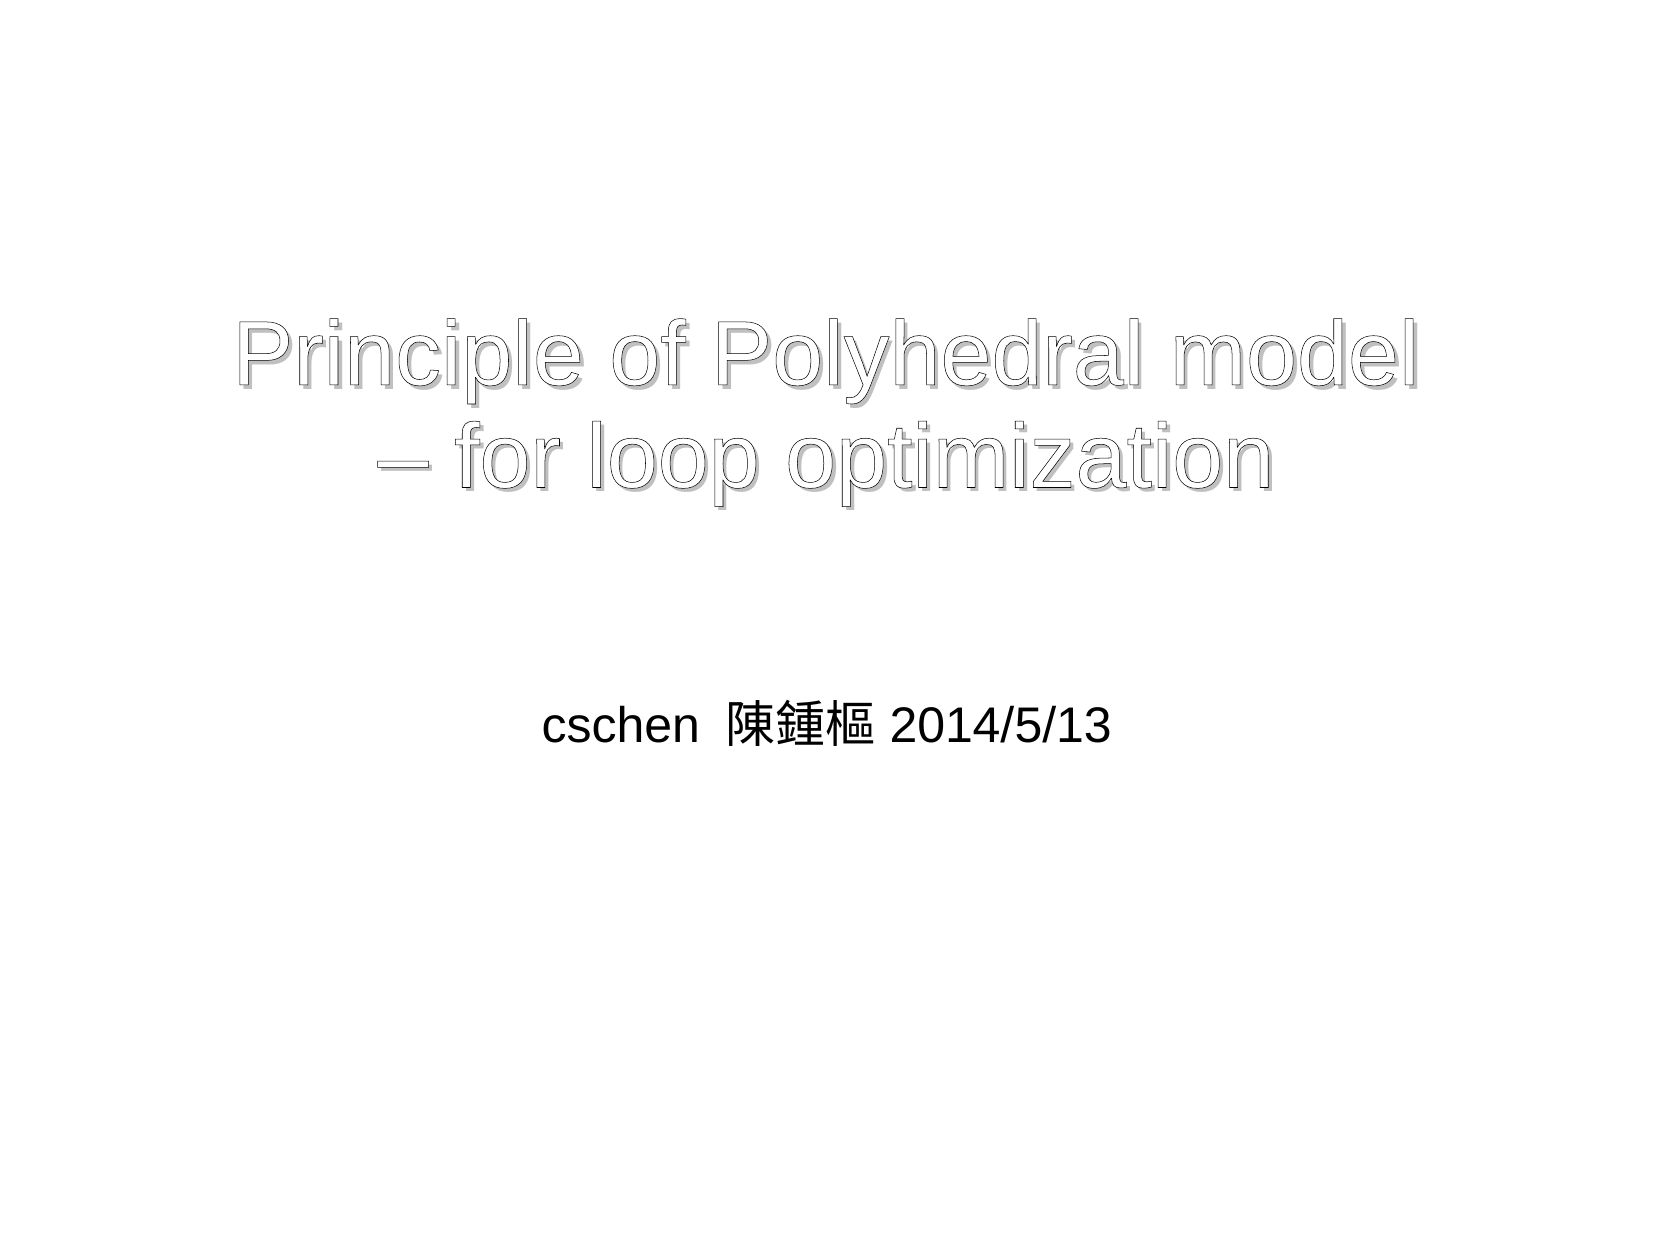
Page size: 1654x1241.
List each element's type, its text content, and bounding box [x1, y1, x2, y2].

subtitle Principle of Polyhedral model – for loop optimization cschen 陳鍾樞2014/5/13 [82, 49, 1571, 1010]
